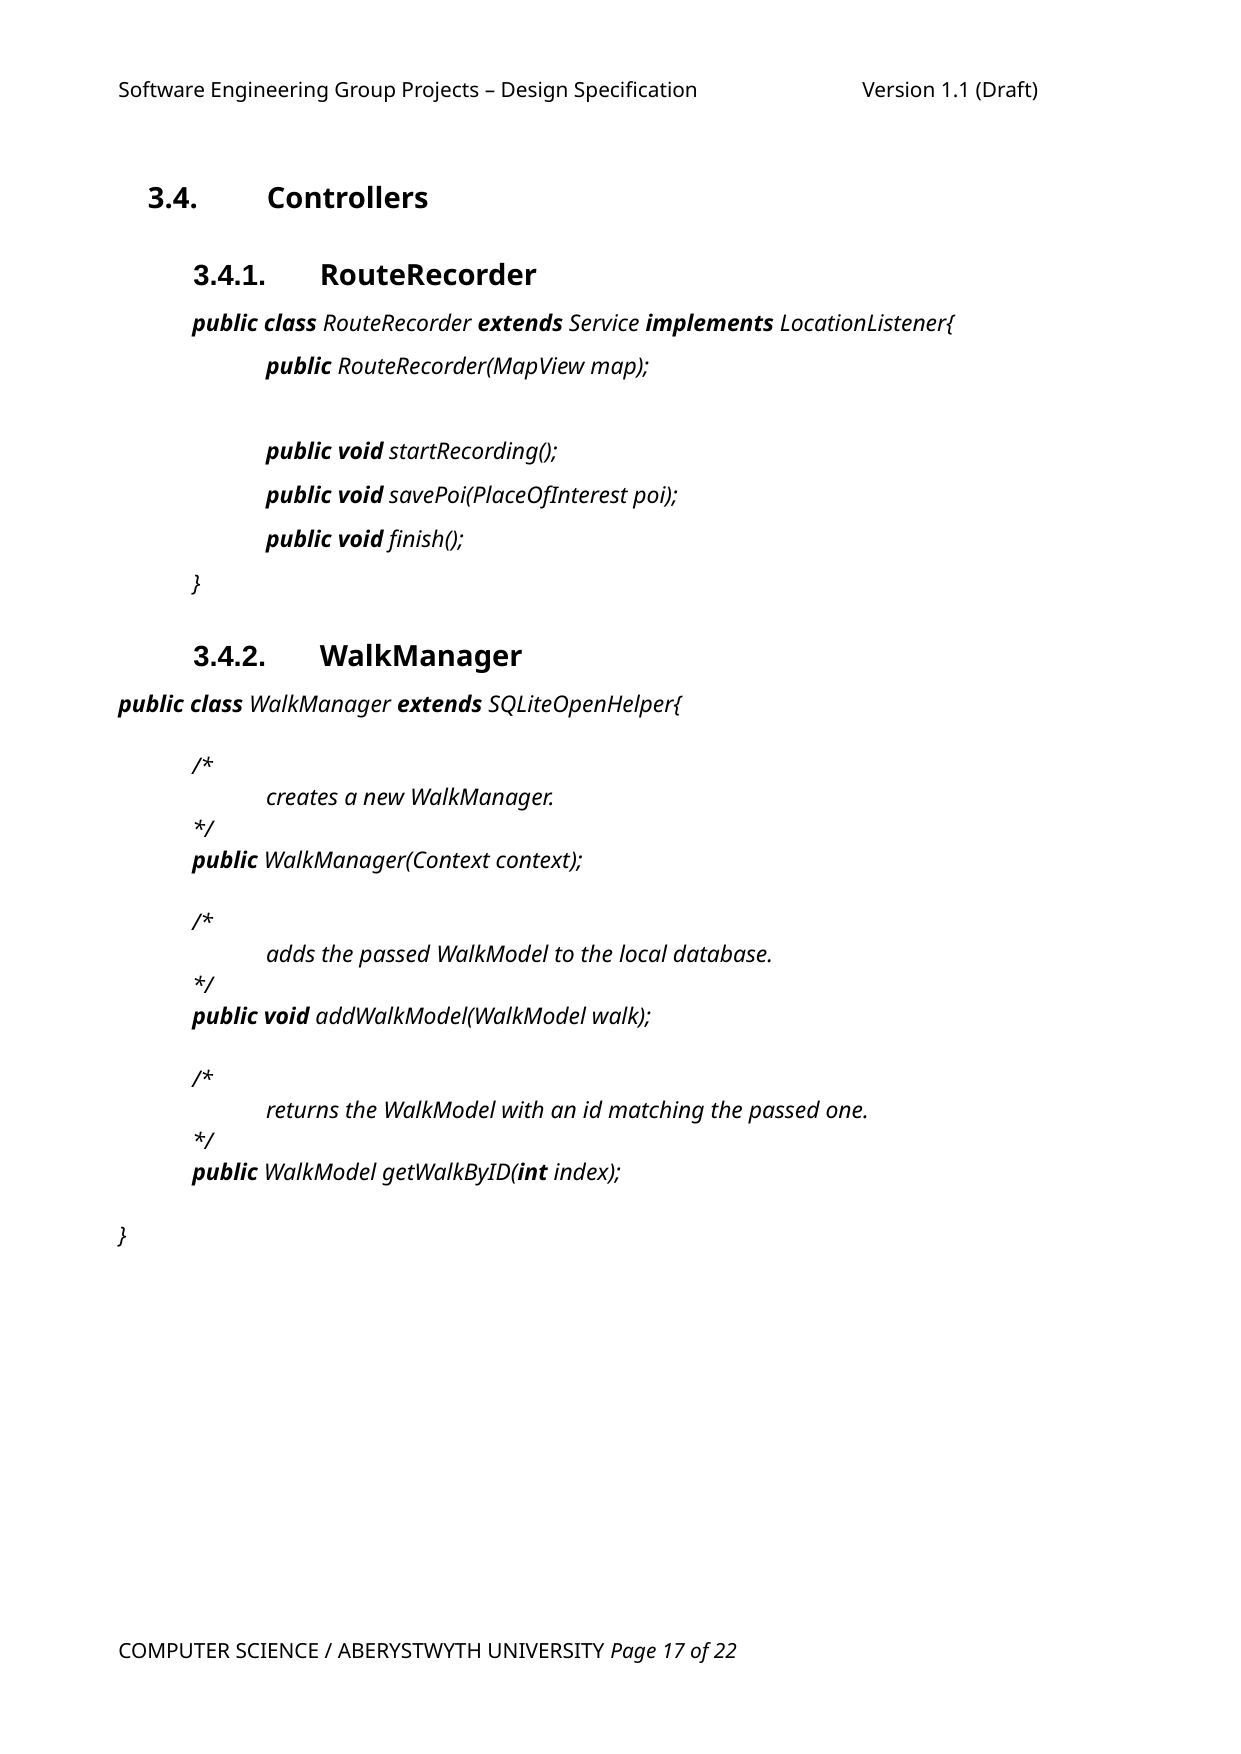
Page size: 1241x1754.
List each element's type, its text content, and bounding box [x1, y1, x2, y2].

subtitle Controllers [148, 177, 1122, 217]
text public void startRecording(); [118, 435, 1122, 467]
text adds the passed WalkModel to the local database. [118, 937, 1122, 969]
text public void finish(); [118, 523, 1122, 554]
text creates a new WalkManager. [118, 781, 1122, 812]
text public void savePoi(PlaceOfInterest poi); [118, 479, 1122, 510]
text /* [118, 1062, 1122, 1094]
text */ [118, 812, 1122, 844]
text public class WalkManager extends SQLiteOpenHelper{ [118, 687, 1122, 719]
text /* [118, 750, 1122, 781]
text public WalkManager(Context context); [118, 844, 1122, 875]
text */ [118, 969, 1122, 1000]
text public WalkModel getWalkByID(int index); [118, 1156, 1122, 1187]
text } [118, 1219, 1122, 1250]
text public class RouteRecorder extends Service implements LocationListener{ [118, 307, 1122, 338]
text /* [118, 906, 1122, 937]
text public void addWalkModel(WalkModel walk); [118, 1000, 1122, 1031]
subtitle RouteRecorder [193, 254, 1122, 294]
text } [118, 567, 1122, 598]
text public RouteRecorder(MapView map); [118, 350, 1122, 382]
text */ [118, 1125, 1122, 1156]
text returns the WalkModel with an id matching the passed one. [118, 1094, 1122, 1125]
subtitle WalkManager [193, 635, 1122, 675]
